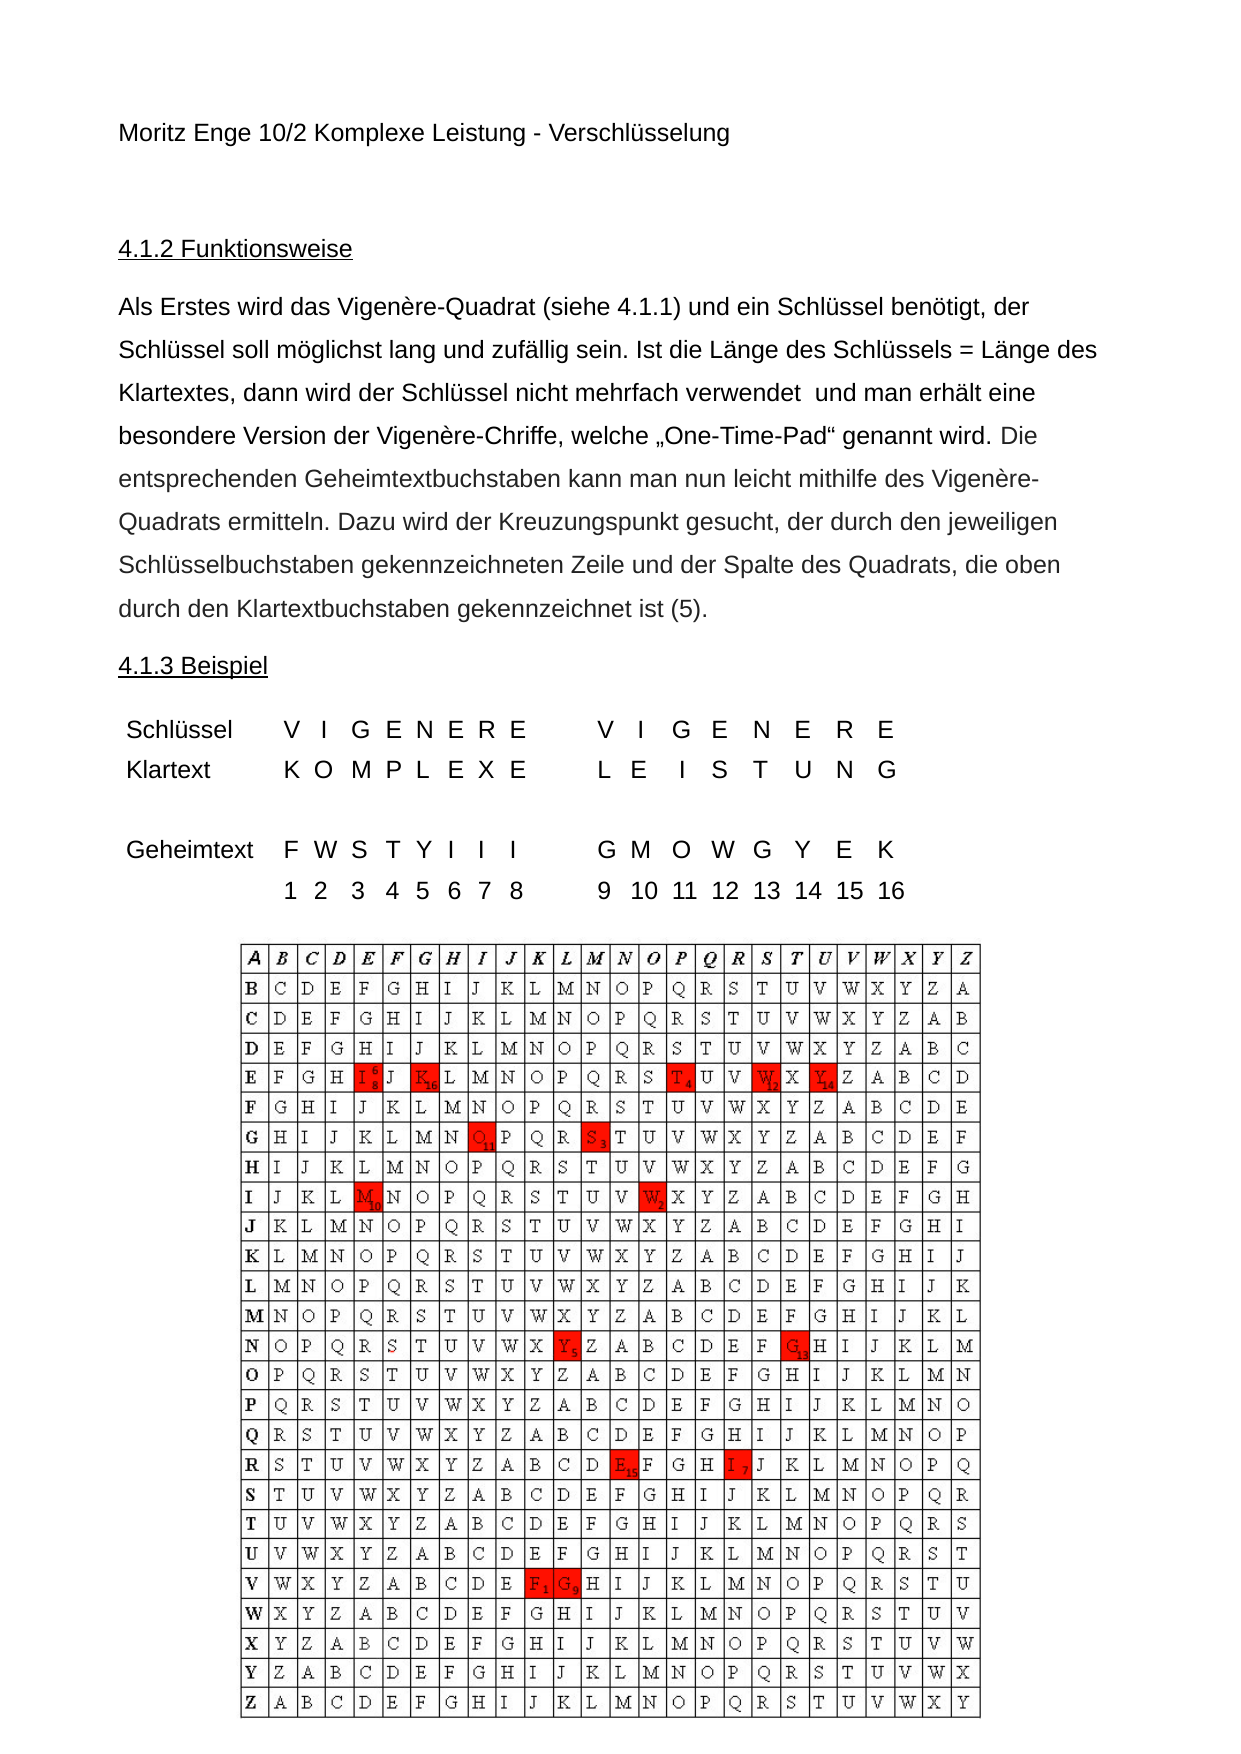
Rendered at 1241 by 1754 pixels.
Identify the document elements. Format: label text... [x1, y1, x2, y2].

table_cell P [380, 749, 410, 789]
table_cell [504, 790, 534, 830]
table_cell [871, 790, 913, 830]
table_cell 16 [871, 870, 913, 910]
table_header I [624, 709, 666, 749]
table_header E [871, 709, 913, 749]
table_cell M [345, 749, 379, 789]
table_cell [262, 749, 277, 789]
table_cell [120, 870, 262, 910]
table_cell T [747, 749, 788, 789]
table_cell I [472, 830, 503, 870]
table_cell L [591, 749, 624, 789]
table_header E [504, 709, 534, 749]
table_cell [410, 790, 442, 830]
table_cell L [410, 749, 442, 789]
table_header V [591, 709, 624, 749]
table_header N [747, 709, 788, 749]
table_cell [534, 749, 575, 789]
table_cell [747, 790, 788, 830]
table_cell I [442, 830, 472, 870]
table_cell [380, 790, 410, 830]
table_cell W [308, 830, 345, 870]
table_header [262, 709, 277, 749]
table_cell E [624, 749, 666, 789]
table_cell 12 [705, 870, 747, 910]
table_cell U [788, 749, 830, 789]
table_cell [624, 790, 666, 830]
table_cell [575, 830, 591, 870]
table_cell 3 [345, 870, 379, 910]
table_cell 7 [472, 870, 503, 910]
table_header G [666, 709, 705, 749]
table_cell [345, 790, 379, 830]
table_cell 6 [442, 870, 472, 910]
table_cell E [830, 830, 871, 870]
table_cell [262, 830, 277, 870]
table_cell 8 [504, 870, 534, 910]
table_cell G [871, 749, 913, 789]
table_cell Y [410, 830, 442, 870]
table_cell [262, 870, 277, 910]
table_header E [705, 709, 747, 749]
table_cell Klartext [120, 749, 262, 789]
table_cell E [504, 749, 534, 789]
table_cell I [666, 749, 705, 789]
table_cell 10 [624, 870, 666, 910]
table_header R [830, 709, 871, 749]
table_cell [788, 790, 830, 830]
table_cell [278, 790, 308, 830]
table_header E [442, 709, 472, 749]
table_cell K [871, 830, 913, 870]
table_cell 9 [591, 870, 624, 910]
table_cell [705, 790, 747, 830]
table_cell 11 [666, 870, 705, 910]
table_header Schlüssel [120, 709, 262, 749]
table_cell [534, 790, 575, 830]
table_cell [442, 790, 472, 830]
table_cell W [705, 830, 747, 870]
table_cell 4 [380, 870, 410, 910]
table_header I [308, 709, 345, 749]
table_cell G [747, 830, 788, 870]
table_cell [575, 870, 591, 910]
table_header E [380, 709, 410, 749]
table_header [575, 709, 591, 749]
table_cell [534, 870, 575, 910]
table_header N [410, 709, 442, 749]
table_cell O [308, 749, 345, 789]
table_cell N [830, 749, 871, 789]
table_cell G [591, 830, 624, 870]
table_cell [591, 790, 624, 830]
table_cell Y [788, 830, 830, 870]
table_cell [534, 830, 575, 870]
table_cell [575, 749, 591, 789]
table_cell 15 [830, 870, 871, 910]
table_cell [666, 790, 705, 830]
text 4.1.3 Beispiel [118, 651, 1122, 680]
table_cell 13 [747, 870, 788, 910]
table_cell O [666, 830, 705, 870]
table_cell 14 [788, 870, 830, 910]
table_cell Geheimtext [120, 830, 262, 870]
table_cell 1 [278, 870, 308, 910]
table_cell X [472, 749, 503, 789]
table_cell [830, 790, 871, 830]
text 4.1.2 Funktionsweise [118, 234, 1122, 263]
table_header [534, 709, 575, 749]
table_cell I [504, 830, 534, 870]
picture [236, 937, 982, 1719]
table_header E [788, 709, 830, 749]
table_cell [308, 790, 345, 830]
table_cell E [442, 749, 472, 789]
table_header G [345, 709, 379, 749]
table_cell 2 [308, 870, 345, 910]
text Als Erstes wird das Vigenère-Quadrat (siehe 4.1.1) und ein Schlüssel benötigt, der Schlüssel soll möglichst lang und zufällig sein. Ist die Länge des Schlüssels = Länge des Klartextes, dann wird der Schlüssel nicht mehrfach verwendet und man erhält eine besondere Version der Vigenère-Chriffe, welche „One-Time-Pad“ genannt wird. Die entsprechenden Geheimtextbuchstaben kann man nun leicht mithilfe des Vigenère-Quadrats ermitteln. Dazu wird der Kreuzungspunkt gesucht, der durch den jeweiligen Schlüsselbuchstaben gekennzeichneten Zeile und der Spalte des Quadrats, die oben durch den Klartextbuchstaben gekennzeichnet ist (5). [118, 292, 1122, 622]
table_header V [278, 709, 308, 749]
table_cell [575, 790, 591, 830]
table_cell [262, 790, 277, 830]
table_cell S [345, 830, 379, 870]
table_header R [472, 709, 503, 749]
table_cell [472, 790, 503, 830]
table_cell F [278, 830, 308, 870]
table_cell S [705, 749, 747, 789]
table_cell 5 [410, 870, 442, 910]
table_cell T [380, 830, 410, 870]
table_cell K [278, 749, 308, 789]
table_cell M [624, 830, 666, 870]
table_cell [120, 790, 262, 830]
